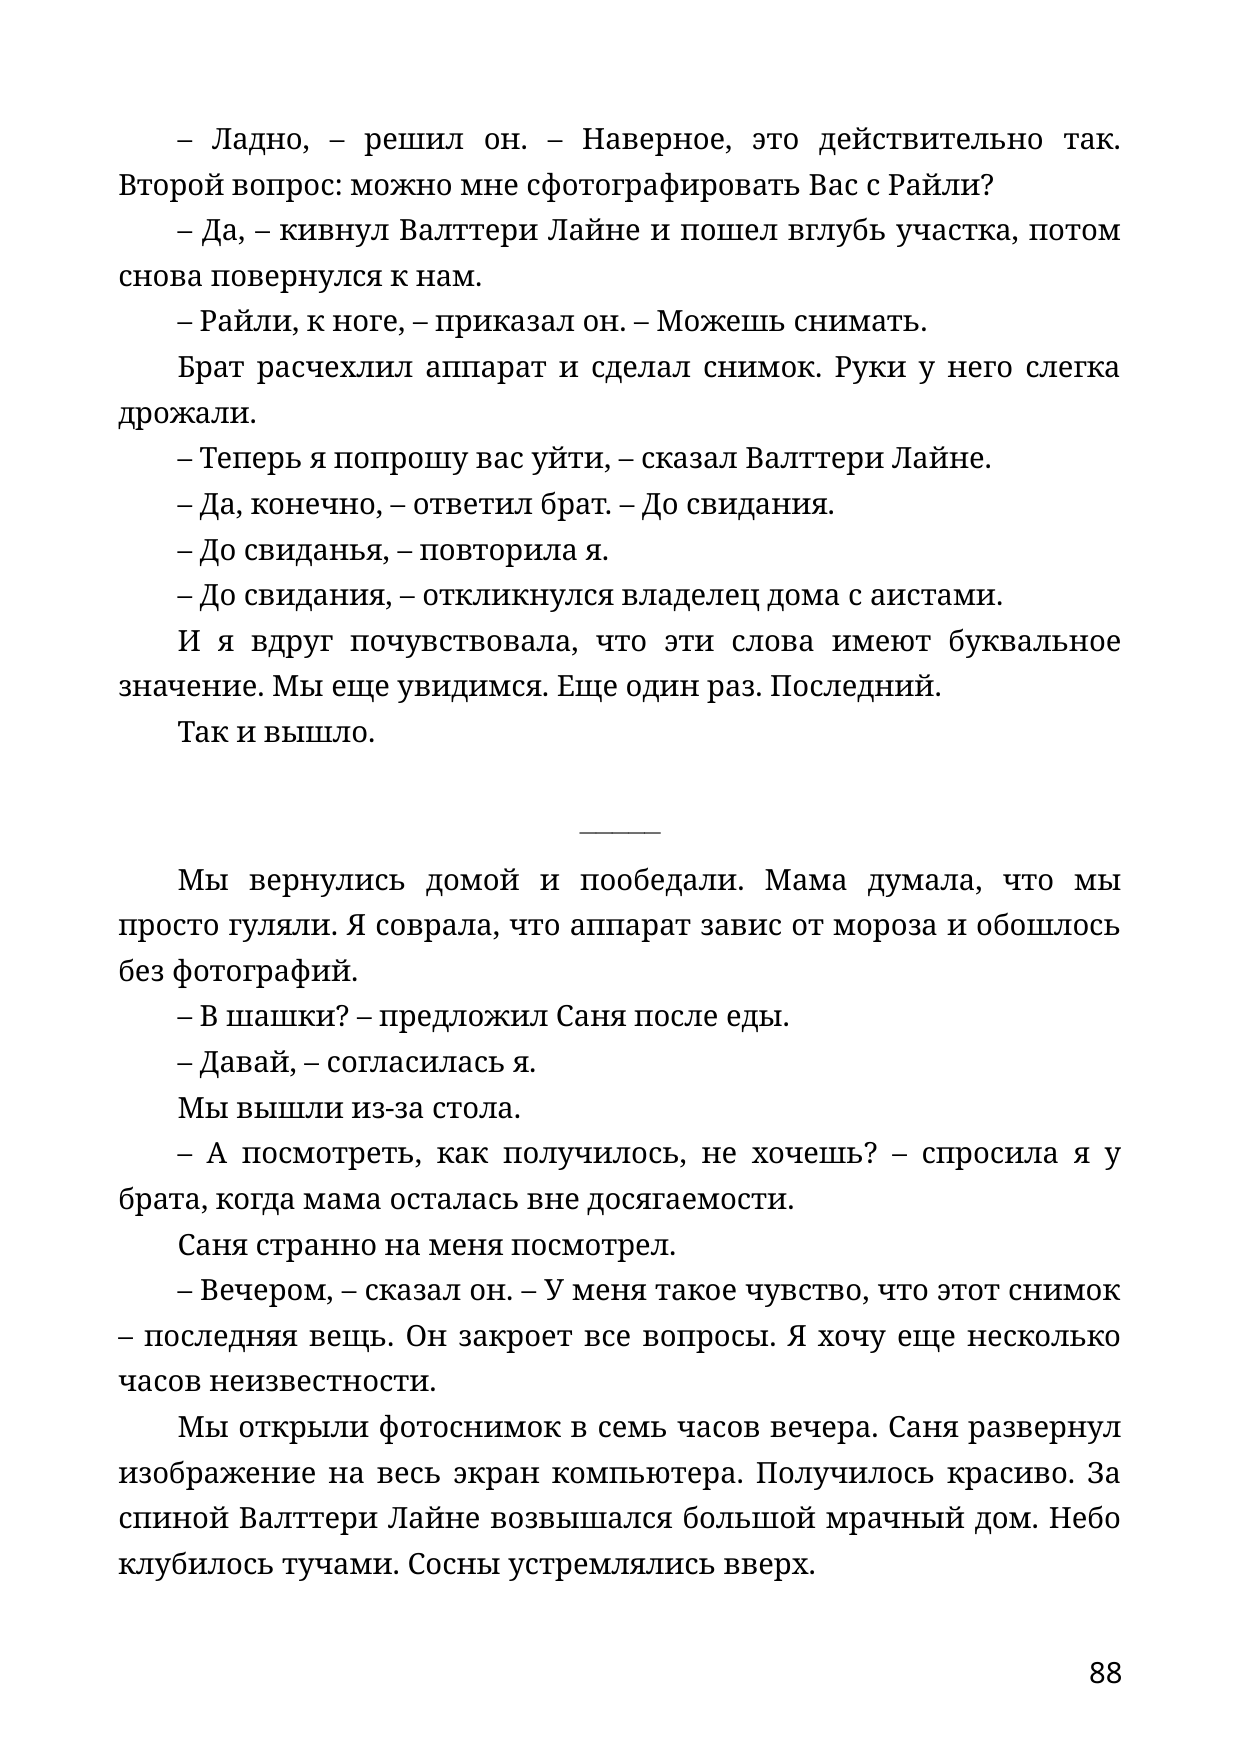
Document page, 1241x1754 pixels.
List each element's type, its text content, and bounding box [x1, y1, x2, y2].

text _____ [118, 802, 1122, 836]
text – До свидания, – откликнулся владелец дома с аистами. [118, 574, 1122, 614]
text – Ладно, – решил он. – Наверное, это действительно так. Второй вопрос: можно мне сфотографировать Вас с Райли? [118, 118, 1122, 203]
text – Теперь я попрошу вас уйти, – сказал Валттери Лайне. [118, 437, 1122, 477]
text – Райли, к ноге, – приказал он. – Можешь снимать. [118, 301, 1122, 340]
text Мы открыли фотоснимок в семь часов вечера. Саня развернул изображение на весь экран компьютера. Получилось красиво. За спиной Валттери Лайне возвышался большой мрачный дом. Небо клубилось тучами. Сосны устремлялись вверх. [118, 1406, 1122, 1583]
text – Да, конечно, – ответил брат. – До свидания. [118, 483, 1122, 523]
text Мы вышли из-за стола. [118, 1087, 1122, 1127]
text – В шашки? – предложил Саня после еды. [118, 996, 1122, 1035]
text И я вдруг почувствовала, что эти слова имеют буквальное значение. Мы еще увидимся. Еще один раз. Последний. [118, 620, 1122, 705]
text Так и вышло. [118, 711, 1122, 751]
text – Вечером, – сказал он. – У меня такое чувство, что этот снимок – последняя вещь. Он закроет все вопросы. Я хочу еще несколько часов неизвестности. [118, 1269, 1122, 1400]
text Брат расчехлил аппарат и сделал снимок. Руки у него слегка дрожали. [118, 346, 1122, 432]
text – Давай, – согласилась я. [118, 1041, 1122, 1081]
text – А посмотреть, как получилось, не хочешь? – спросила я у брата, когда мама осталась вне досягаемости. [118, 1132, 1122, 1218]
text Мы вернулись домой и пообедали. Мама думала, что мы просто гуляли. Я соврала, что аппарат завис от мороза и обошлось без фотографий. [118, 859, 1122, 990]
text – Да, – кивнул Валттери Лайне и пошел вглубь участка, потом снова повернулся к нам. [118, 209, 1122, 295]
text – До свиданья, – повторила я. [118, 529, 1122, 568]
text Саня странно на меня посмотрел. [118, 1224, 1122, 1263]
